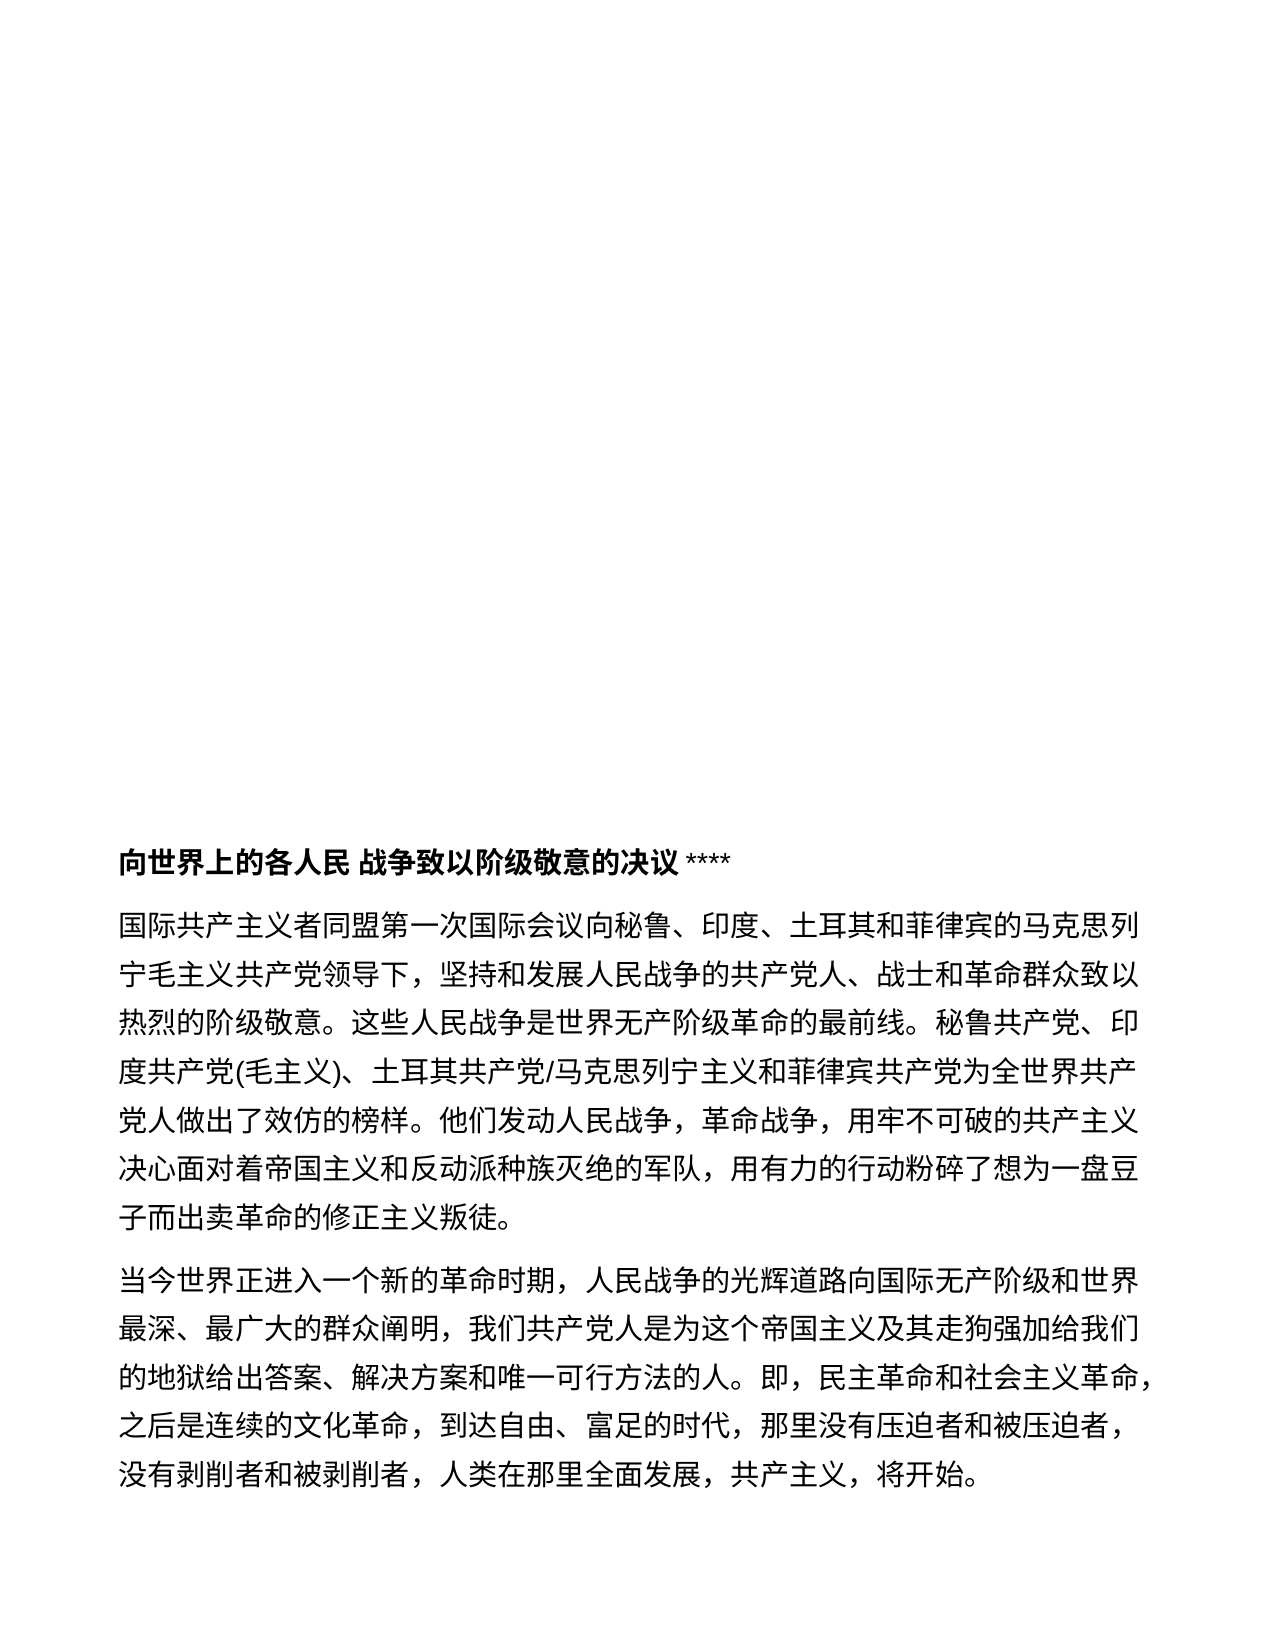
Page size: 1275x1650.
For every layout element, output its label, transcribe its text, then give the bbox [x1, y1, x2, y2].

text 当今世界正进入一个新的革命时期，人民战争的光辉道路向国际无产阶级和世界最深、最广大的群众阐明，我们共产党人是为这个帝国主义及其走狗强加给我们的地狱给出答案、解决方案和唯一可行方法的人。即，民主革命和社会主义革命，之后是连续的文化革命，到达自由、富足的时代，那里没有压迫者和被压迫者，没有剥削者和被剥削者，人类在那里全面发展，共产主义，将开始。 [118, 1257, 1157, 1494]
text 国际共产主义者同盟第一次国际会议向秘鲁、印度、土耳其和菲律宾的马克思列宁毛主义共产党领导下，坚持和发展人民战争的共产党人、战士和革命群众致以热烈的阶级敬意。这些人民战争是世界无产阶级革命的最前线。秘鲁共产党、印度共产党(毛主义)、土耳其共产党/马克思列宁主义和菲律宾共产党为全世界共产党人做出了效仿的榜样。他们发动人民战争，革命战争，用牢不可破的共产主义决心面对着帝国主义和反动派种族灭绝的军队，用有力的行动粉碎了想为一盘豆子而出卖革命的修正主义叛徒。 [118, 903, 1157, 1236]
text 向世界上的各人民 战争致以阶级敬意的决议 **** [118, 118, 1157, 882]
